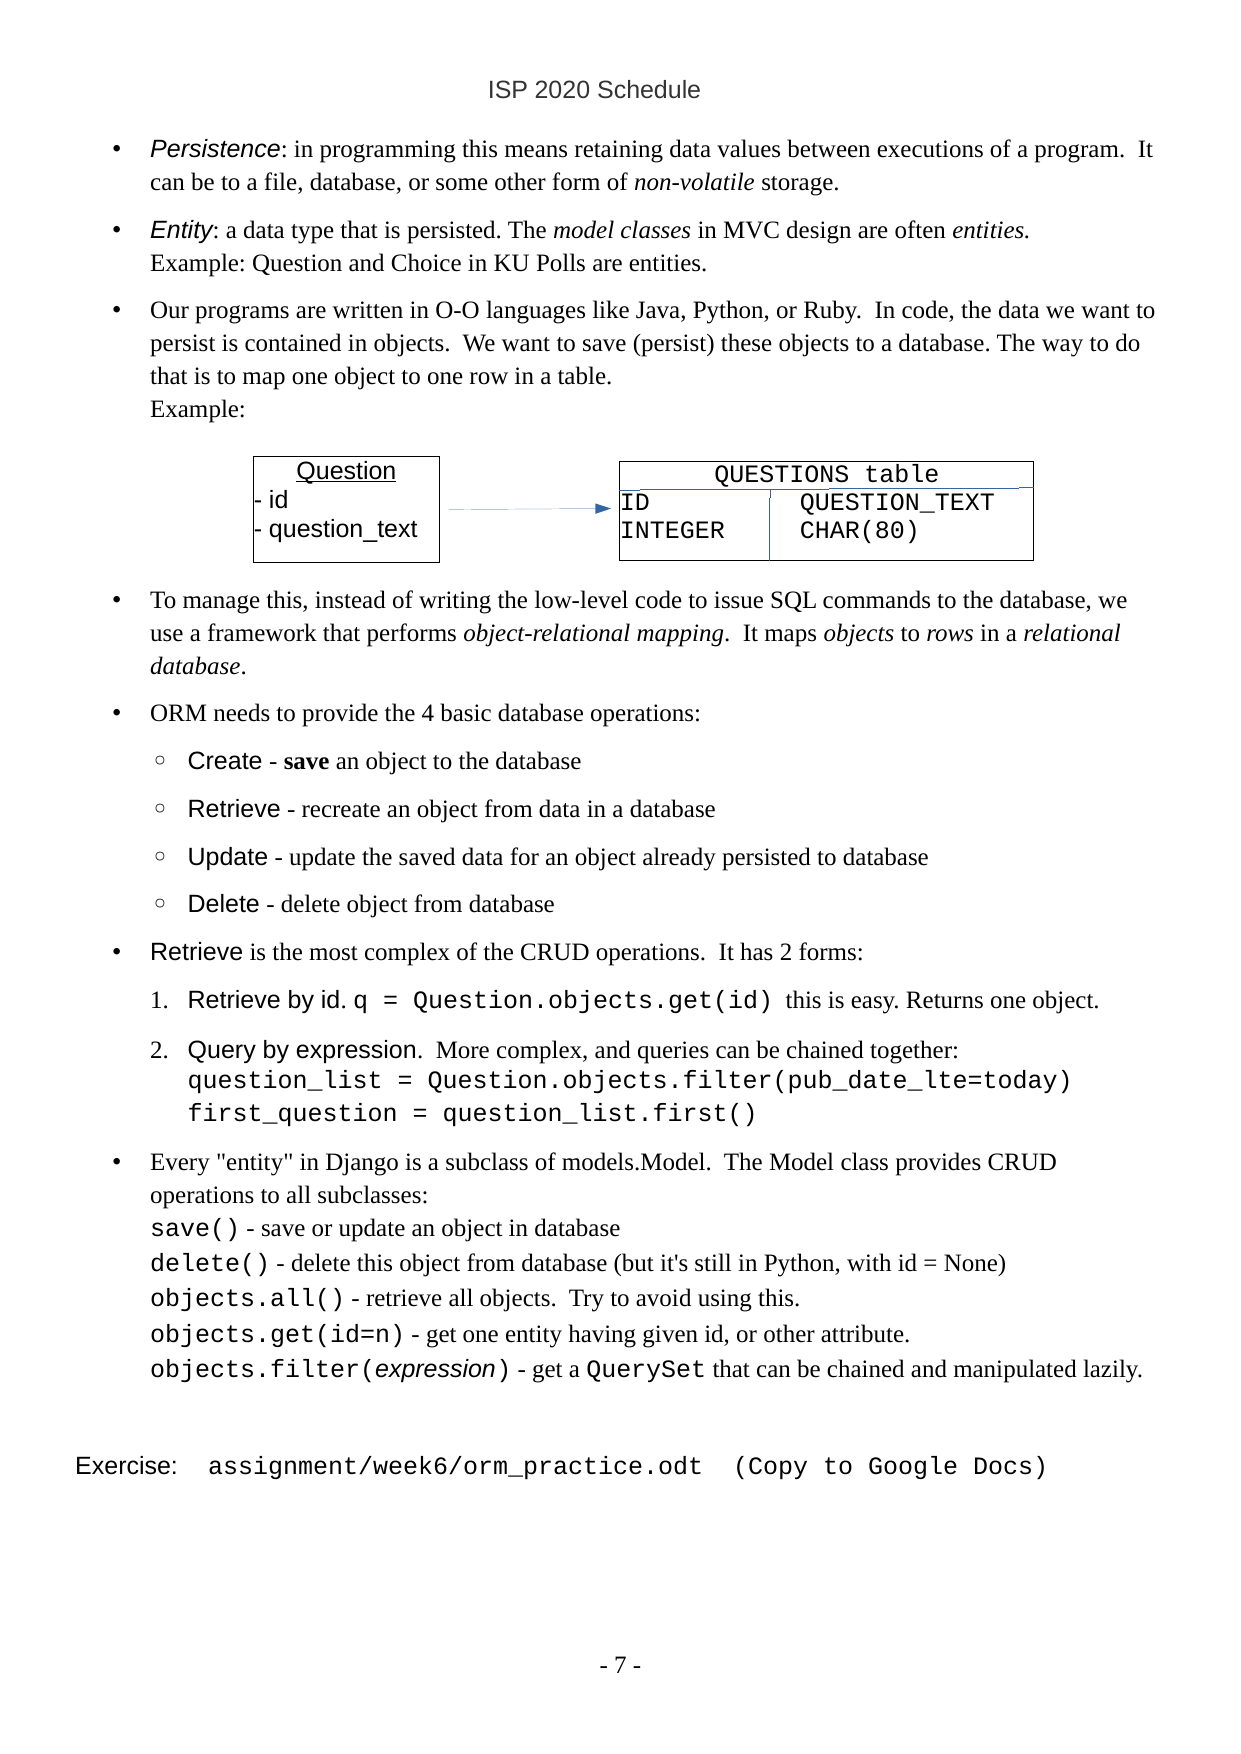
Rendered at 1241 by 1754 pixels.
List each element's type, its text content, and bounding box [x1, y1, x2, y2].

list Persistence: in programming this means retaining data values between executions of a program. It can be to a file, database, or some other form of non-volatile storage. [112, 134, 1166, 196]
list Update - update the saved data for an object already persisted to database [150, 841, 1166, 870]
list Every "entity" in Django is a subclass of models.Model. The Model class provides CRUD operations to all subclasses: save() - save or update an object in database delete() - delete this object from database (but it's still in Python, with id = None) objects.all() - retrieve all objects. Try to avoid using this. objects.get(id=n) - get one entity having given id, or other attribute. objects.filter(expression) - get a QuerySet that can be chained and manipulated lazily. [112, 1147, 1166, 1385]
list To manage this, instead of writing the low-level code to issue SQL commands to the database, we use a framework that performs object-relational mapping. It maps objects to rows in a relational database. [112, 585, 1166, 679]
list Retrieve - recreate an object from data in a database [150, 794, 1166, 823]
list Retrieve is the most complex of the CRUD operations. It has 2 forms: [112, 937, 1166, 966]
list Entity: a data type that is persisted. The model classes in MVC design are often entities. Example: Question and Choice in KU Polls are entities. [112, 214, 1166, 276]
list Retrieve by id. q = Question.objects.get(id) this is easy. Returns one object. [150, 984, 1166, 1016]
text Exercise: assignment/week6/orm_practice.odt (Copy to Google Docs) [75, 1451, 1166, 1482]
list Create - save an object to the database [150, 746, 1166, 775]
list Query by expression. More complex, and queries can be chained together: question_list = Question.objects.filter(pub_date_lte=today) first_question = question_list.first() [150, 1035, 1166, 1128]
list Delete - delete object from database [150, 889, 1166, 918]
list Our programs are written in O-O languages like Java, Python, or Ruby. In code, the data we want to persist is contained in objects. We want to save (persist) these objects to a database. The way to do that is to map one object to one row in a table. Example: [112, 295, 1166, 423]
list ORM needs to provide the 4 basic database operations: [112, 698, 1166, 727]
